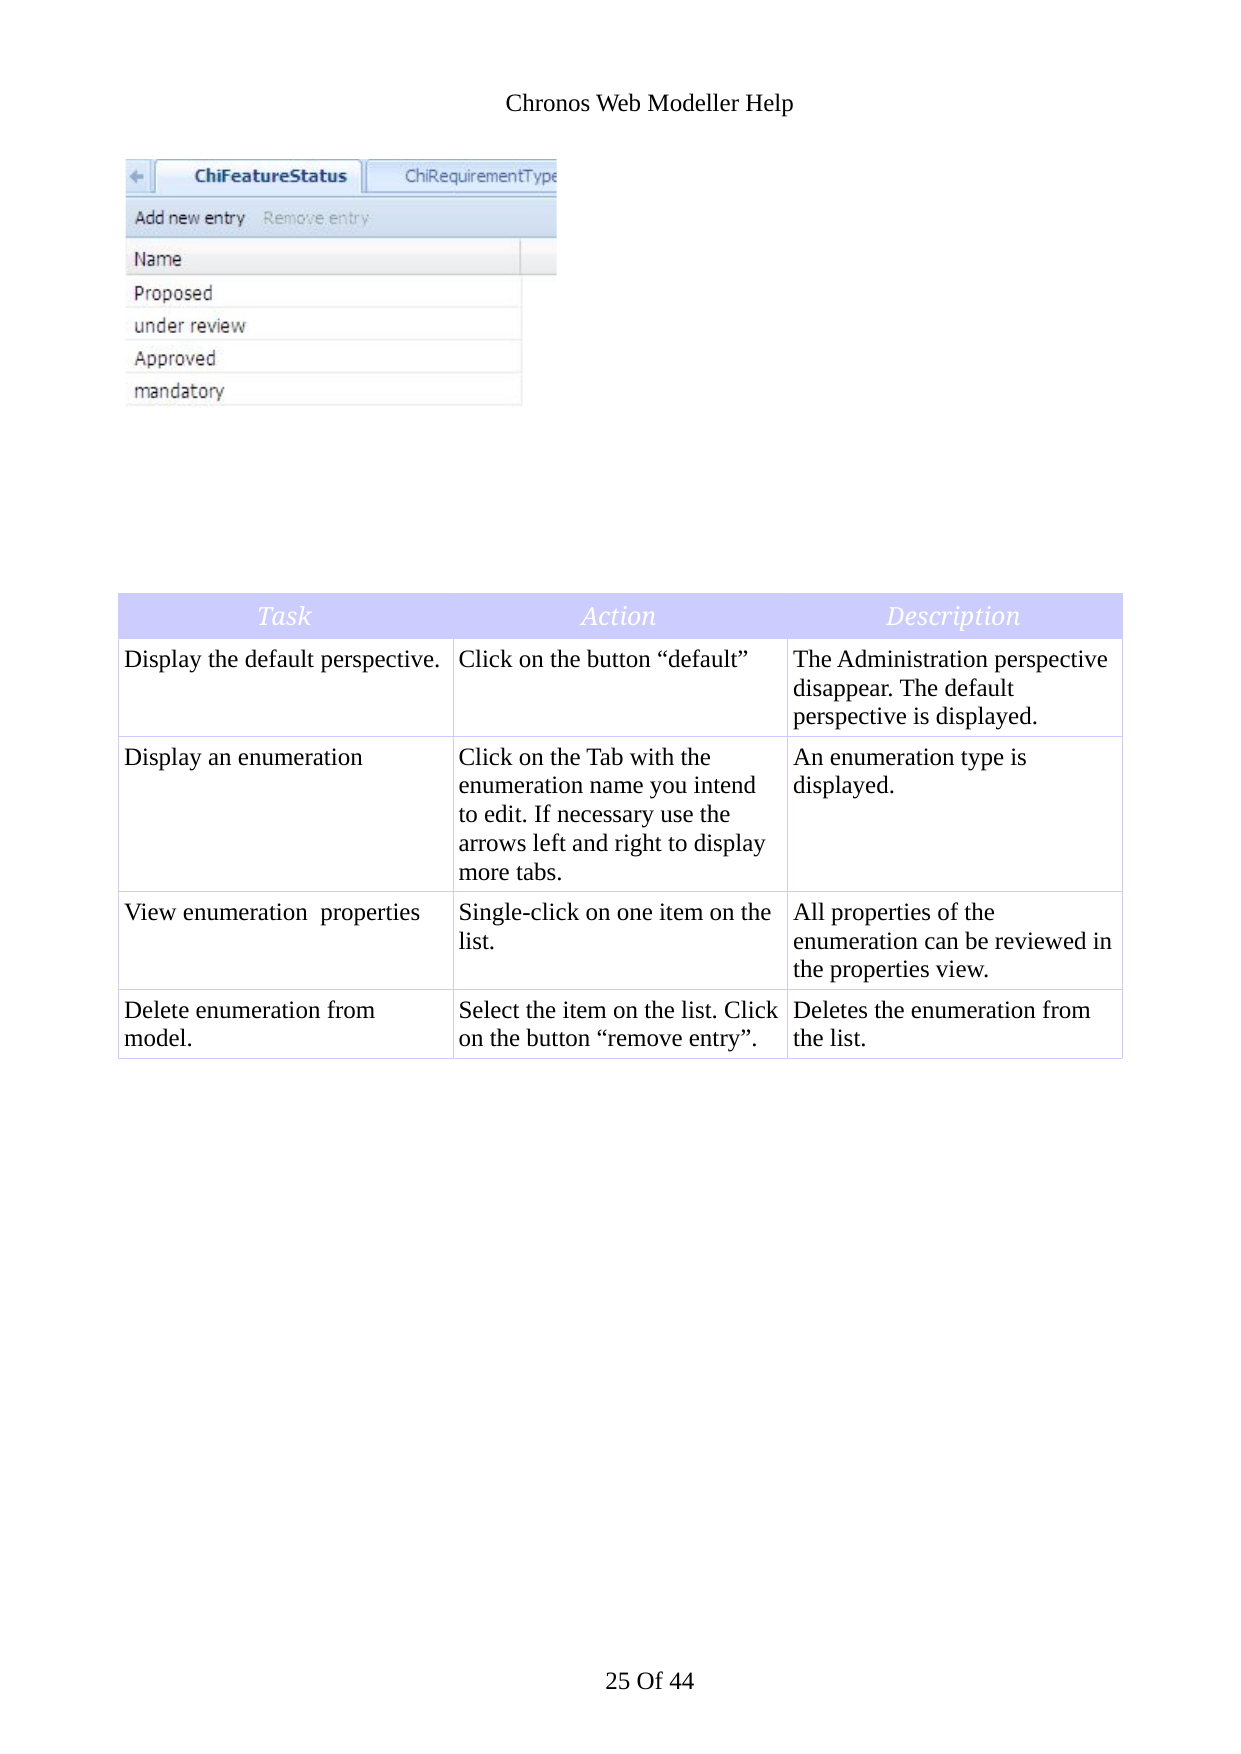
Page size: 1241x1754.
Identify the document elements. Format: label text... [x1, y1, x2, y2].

table_cell Display the default perspective. [119, 639, 453, 736]
table_cell Select the item on the list. Click on the button “remove entry”. [454, 990, 787, 1058]
table_cell Display an enumeration [119, 737, 453, 891]
table_cell Single-click on one item on the list. [454, 892, 787, 989]
table_cell Click on the button “default” [454, 639, 787, 736]
table_cell An enumeration type is displayed. [788, 737, 1122, 891]
table_cell All properties of the enumeration can be reviewed in the properties view. [788, 892, 1122, 989]
table_cell View enumeration properties [119, 892, 453, 989]
table_header Description [788, 594, 1122, 638]
table_header Task [119, 594, 453, 638]
table_cell Click on the Tab with the enumeration name you intend to edit. If necessary use the arrows left and right to display more tabs. [454, 737, 787, 891]
table_cell The Administration perspective disappear. The default perspective is displayed. [788, 639, 1122, 736]
table_header Action [454, 594, 787, 638]
table_cell Deletes the enumeration from the list. [788, 990, 1122, 1058]
table_cell Delete enumeration from model. [119, 990, 453, 1058]
picture [125, 159, 557, 538]
